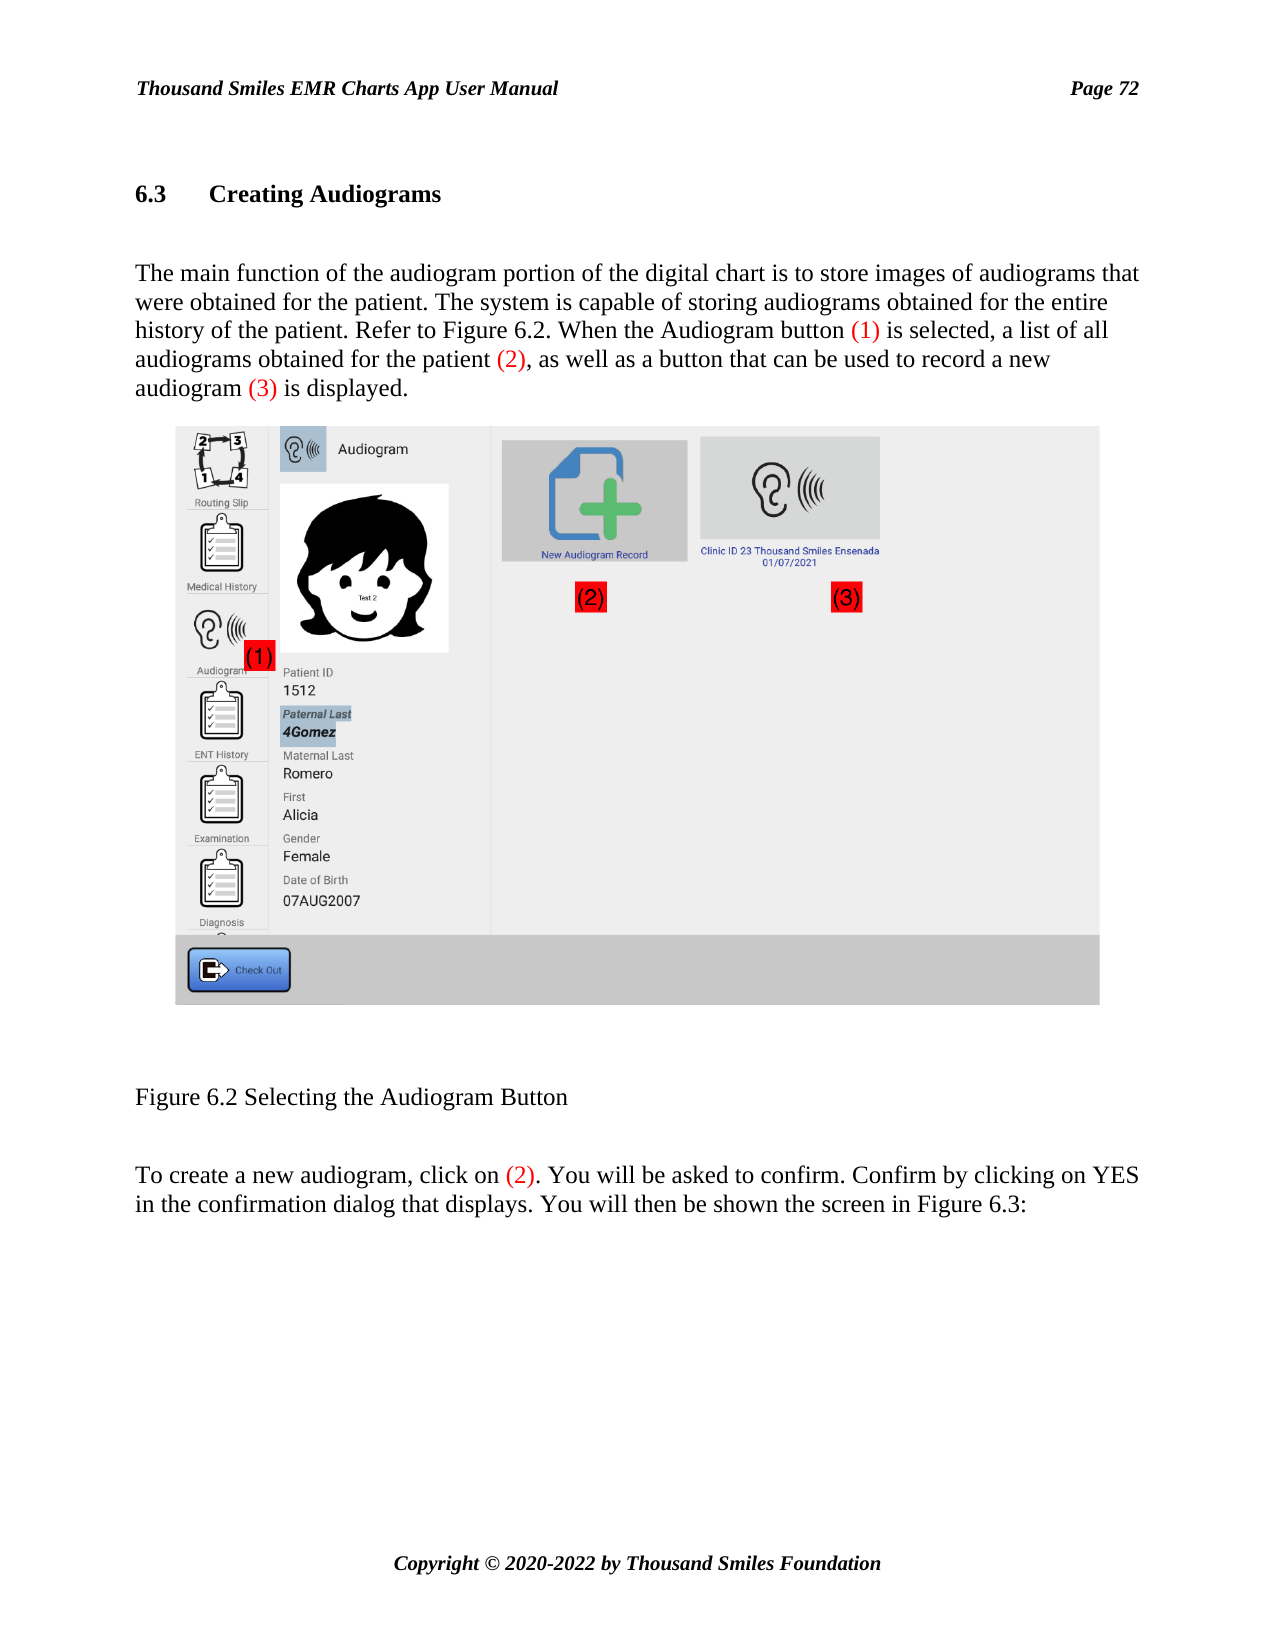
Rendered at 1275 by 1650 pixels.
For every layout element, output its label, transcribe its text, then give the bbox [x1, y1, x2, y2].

picture [175, 426, 1100, 1005]
text The main function of the audiogram portion of the digital chart is to store images of audiograms that were obtained for the patient. The system is capable of storing audiograms obtained for the entire history of the patient. Refer to Figure 6.2. When the Audiogram button (1) is selected, a list of all audiograms obtained for the patient (2), as well as a button that can be used to record a new audiogram (3) is displayed. [135, 258, 1140, 402]
text To create a new audiogram, click on (2). You will be asked to confirm. Confirm by clicking on YES in the confirmation dialog that displays. You will then be shown the screen in Figure 6.3: [135, 1160, 1140, 1218]
subtitle Creating Audiograms [135, 179, 1140, 208]
text Figure 6.2 Selecting the Audiogram Button [135, 1082, 1140, 1110]
